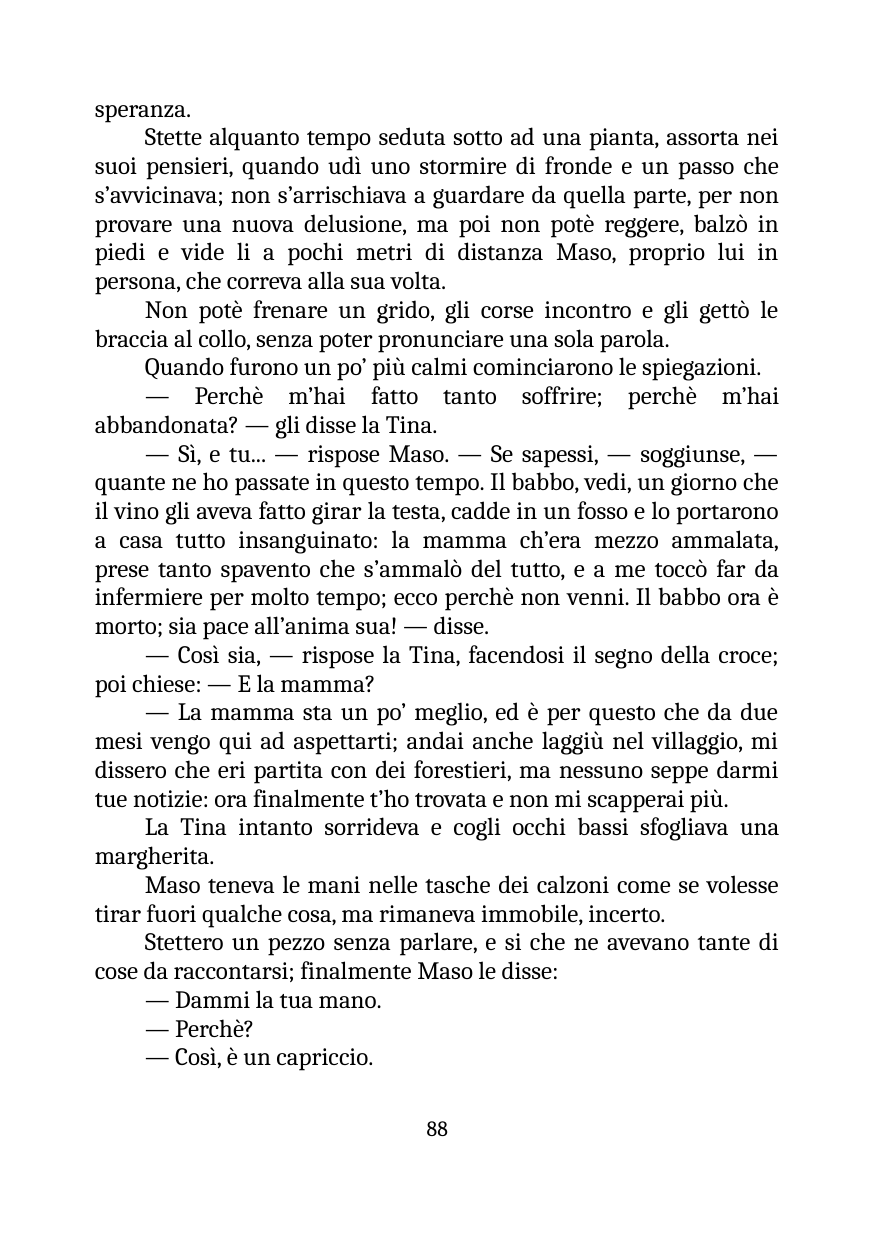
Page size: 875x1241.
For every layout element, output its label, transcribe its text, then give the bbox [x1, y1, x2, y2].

text — La mamma sta un po’ meglio, ed è per questo che da due mesi vengo qui ad aspettarti; andai anche laggiù nel villaggio, mi dissero che eri partita con dei forestieri, ma nessuno seppe darmi tue notizie: ora finalmente t’ho trovata e non mi scapperai più. [94, 698, 779, 813]
text Non potè frenare un grido, gli corse incontro e gli gettò le braccia al collo, senza poter pronunciare una sola parola. [94, 296, 779, 353]
text — Dammi la tua mano. [94, 986, 779, 1014]
text Stettero un pezzo senza parlare, e si che ne avevano tante di cose da raccontarsi; finalmente Maso le disse: [94, 928, 779, 986]
text — Sì, e tu... — rispose Maso. — Se sapessi, — soggiunse, — quante ne ho passate in questo tempo. Il babbo, vedi, un giorno che il vino gli aveva fatto girar la testa, cadde in un fosso e lo portarono a casa tutto insanguinato: la mamma ch’era mezzo ammalata, prese tanto spavento che s’ammalò del tutto, e a me toccò far da infermiere per molto tempo; ecco perchè non venni. Il babbo ora è morto; sia pace all’anima sua! — disse. [94, 439, 779, 641]
text — Così sia, — rispose la Tina, facendosi il segno della croce; poi chiese: — E la mamma? [94, 641, 779, 698]
text La Tina intanto sorrideva e cogli occhi bassi sfogliava una margherita. [94, 813, 779, 871]
text Maso teneva le mani nelle tasche dei calzoni come se volesse tirar fuori qualche cosa, ma rimaneva immobile, incerto. [94, 871, 779, 928]
text Quando furono un po’ più calmi cominciarono le spiegazioni. [94, 353, 779, 382]
text Stette alquanto tempo seduta sotto ad una pianta, assorta nei suoi pensieri, quando udì uno stormire di fronde e un passo che s’avvicinava; non s’arrischiava a guardare da quella parte, per non provare una nuova delusione, ma poi non potè reggere, balzò in piedi e vide li a pochi metri di distanza Maso, proprio lui in persona, che correva alla sua volta. [94, 123, 779, 296]
text — Perchè? [94, 1014, 779, 1043]
text speranza. [94, 94, 779, 123]
text — Perchè m’hai fatto tanto soffrire; perchè m’hai abbandonata? — gli disse la Tina. [94, 382, 779, 439]
text — Così, è un capriccio. [94, 1043, 779, 1072]
